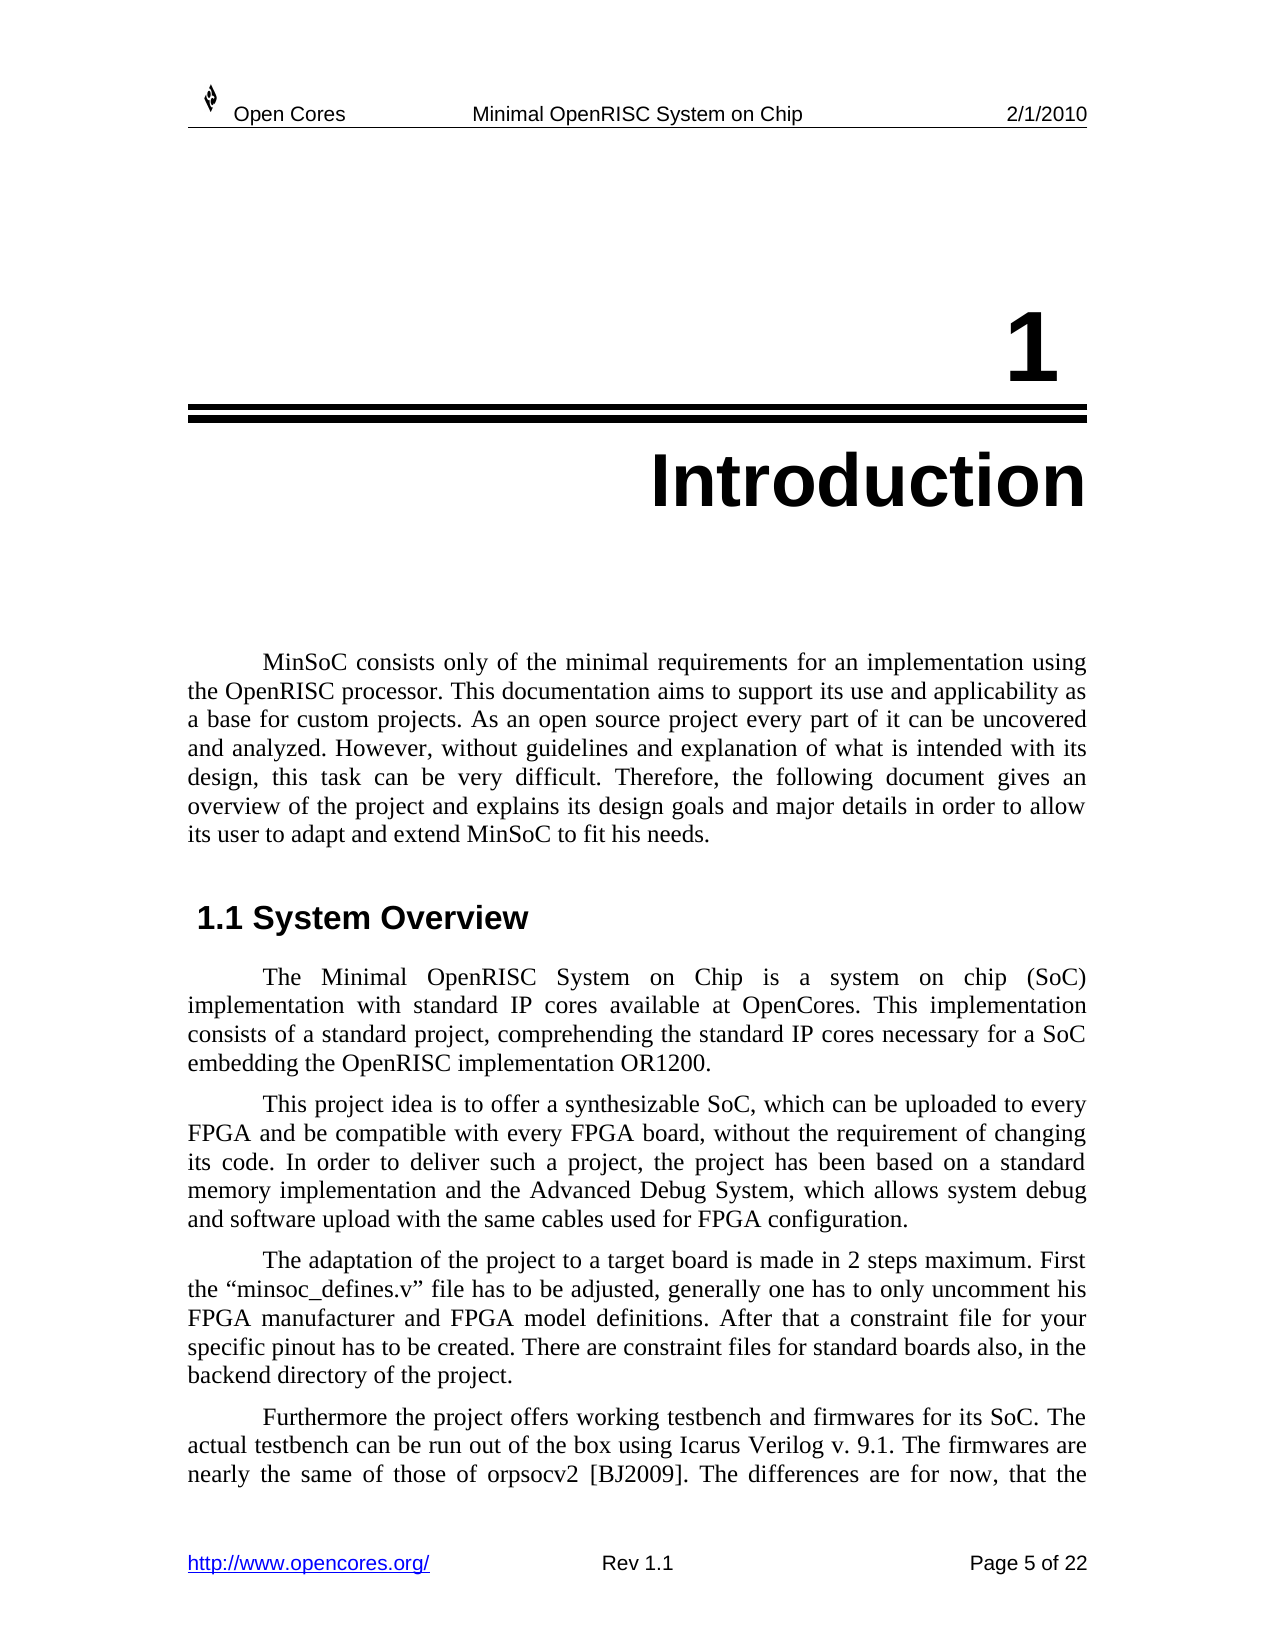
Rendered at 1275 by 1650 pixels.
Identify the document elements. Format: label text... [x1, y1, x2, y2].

subtitle System Overview [187, 898, 1087, 937]
text The adaptation of the project to a target board is made in 2 steps maximum. First the “minsoc_defines.v” file has to be adjusted, generally one has to only uncomment his FPGA manufacturer and FPGA model definitions. After that a constraint file for your specific pinout has to be created. There are constraint files for standard boards also, in the backend directory of the project. [187, 1246, 1087, 1389]
text MinSoC consists only of the minimal requirements for an implementation using the OpenRISC processor. This documentation aims to support its use and applicability as a base for custom projects. As an open source project every part of it can be uncovered and analyzed. However, without guidelines and explanation of what is intended with its design, this task can be very difficult. Therefore, the following document gives an overview of the project and explains its design goals and major details in order to allow its user to adapt and extend MinSoC to fit his needs. [187, 647, 1087, 848]
text The Minimal OpenRISC System on Chip is a system on chip (SoC) implementation with standard IP cores available at OpenCores. This implementation consists of a standard project, comprehending the standard IP cores necessary for a SoC embedding the OpenRISC implementation OR1200. [187, 962, 1087, 1077]
text Furthermore the project offers working testbench and firmwares for its SoC. The actual testbench can be run out of the box using Icarus Verilog v. 9.1. The firmwares are nearly the same of those of orpsocv2 [BJ2009]. The differences are for now, that the [187, 1402, 1087, 1488]
text This project idea is to offer a synthesizable SoC, which can be uploaded to every FPGA and be compatible with every FPGA board, without the requirement of changing its code. In order to deliver such a project, the project has been based on a standard memory implementation and the Advanced Debug System, which allows system debug and software upload with the same cables used for FPGA configuration. [187, 1089, 1087, 1233]
subtitle Introduction [187, 436, 1087, 522]
